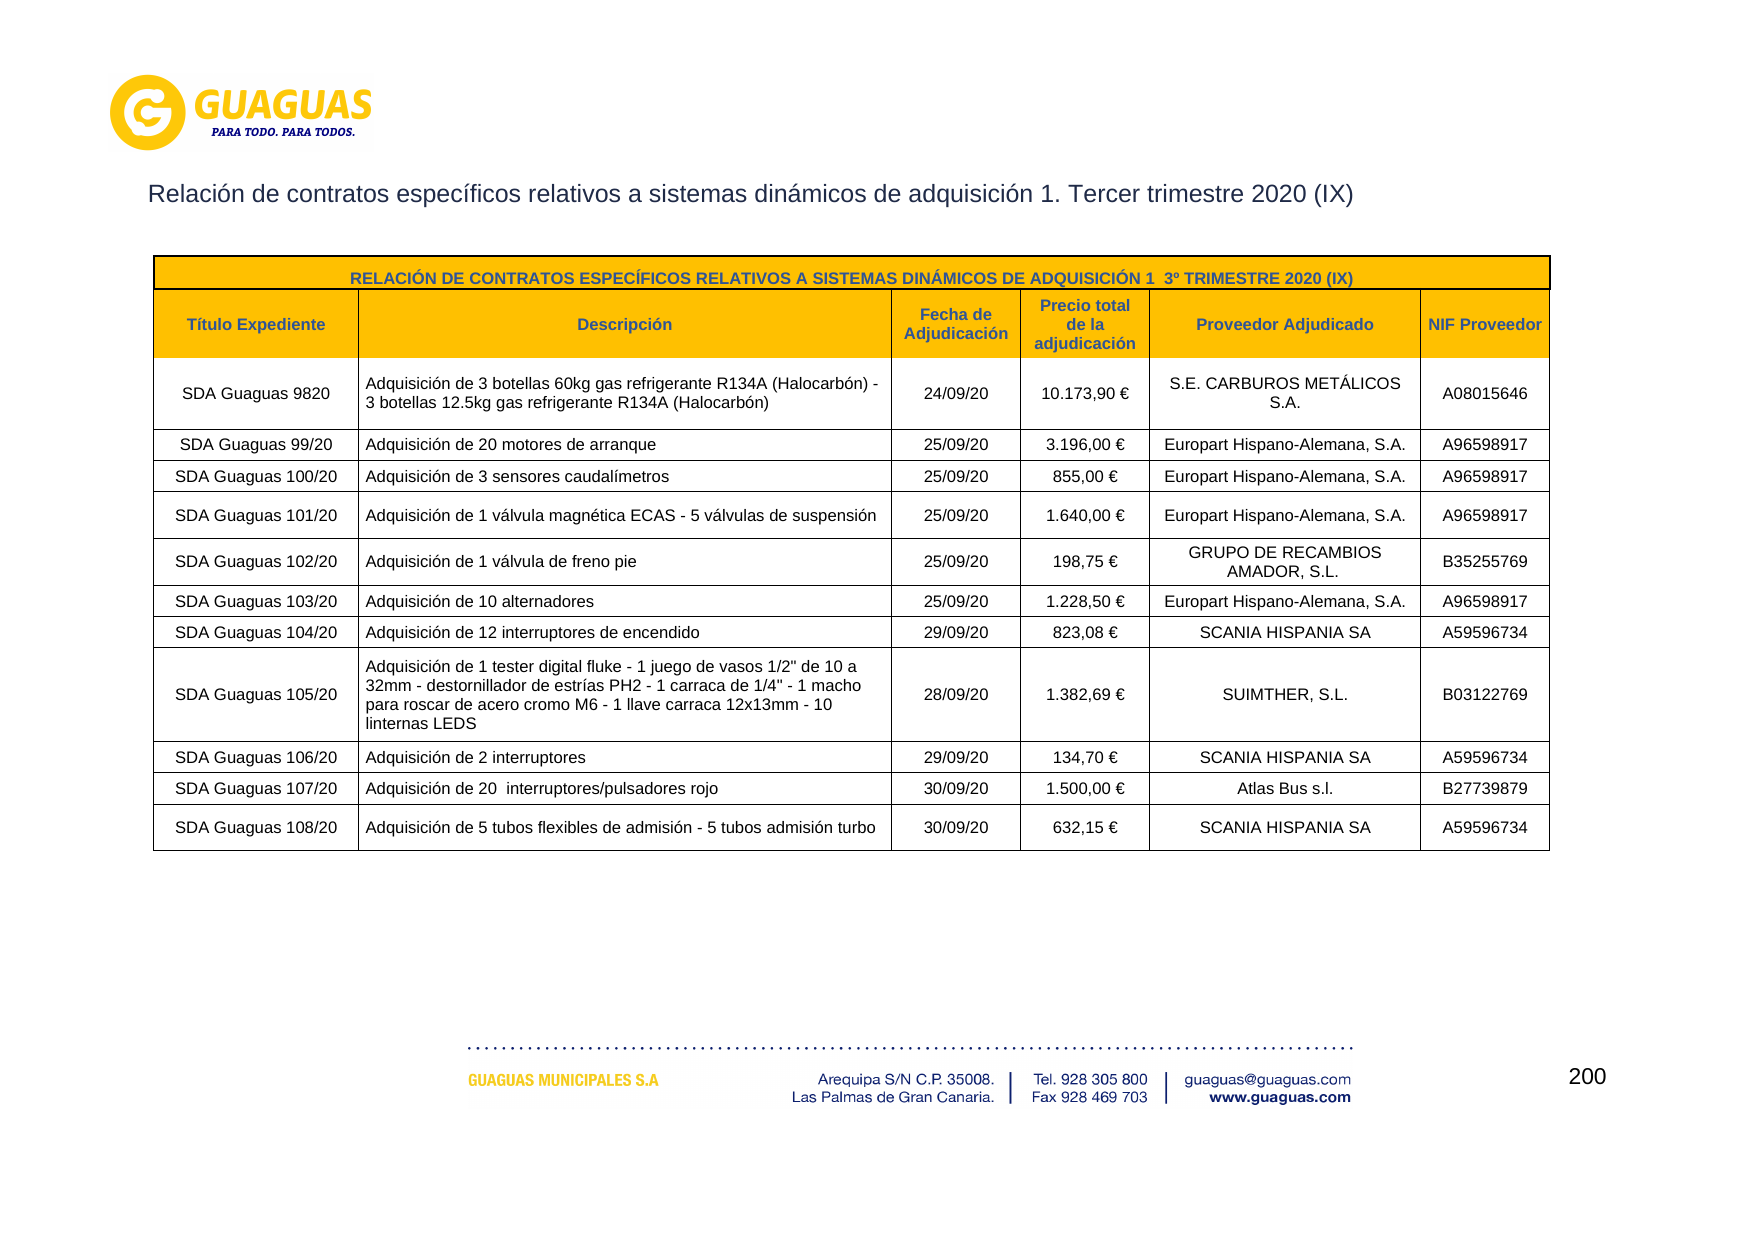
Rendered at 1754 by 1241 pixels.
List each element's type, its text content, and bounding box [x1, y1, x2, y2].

table_cell SDA Guaguas 9820 [154, 358, 358, 428]
table_cell SDA Guaguas 106/20 [154, 742, 358, 772]
table_cell 25/09/20 [892, 586, 1020, 616]
table_cell 25/09/20 [892, 492, 1020, 538]
table_cell SDA Guaguas 108/20 [154, 805, 358, 850]
table_cell NIF Proveedor [1421, 290, 1549, 358]
table_cell 10.173,90 € [1021, 358, 1149, 428]
table_cell Descripción [359, 290, 891, 358]
table_cell Adquisición de 2 interruptores [359, 742, 891, 772]
table_cell 1.500,00 € [1021, 773, 1149, 803]
table_cell SDA Guaguas 99/20 [154, 430, 358, 460]
table_cell 1.382,69 € [1021, 648, 1149, 741]
table_cell Adquisición de 3 sensores caudalímetros [359, 461, 891, 491]
table_cell 25/09/20 [892, 430, 1020, 460]
table_cell 134,70 € [1021, 742, 1149, 772]
table_cell Adquisición de 10 alternadores [359, 586, 891, 616]
table_cell Adquisición de 3 botellas 60kg gas refrigerante R134A (Halocarbón) - 3 botellas 12.5kg gas refrigerante R134A (Halocarbón) [359, 358, 891, 428]
table_cell A59596734 [1421, 805, 1549, 850]
table_cell Atlas Bus s.l. [1150, 773, 1420, 803]
table_cell 632,15 € [1021, 805, 1149, 850]
table_cell SDA Guaguas 102/20 [154, 539, 358, 585]
table_cell 198,75 € [1021, 539, 1149, 585]
table_cell Adquisición de 1 tester digital fluke - 1 juego de vasos 1/2" de 10 a 32mm - destornillador de estrías PH2 - 1 carraca de 1/4" - 1 macho para roscar de acero cromo M6 - 1 llave carraca 12x13mm - 10 linternas LEDS [359, 648, 891, 741]
table_cell Adquisición de 1 válvula de freno pie [359, 539, 891, 585]
table_cell Europart Hispano-Alemana, S.A. [1150, 492, 1420, 538]
table_cell Título Expediente [154, 290, 358, 358]
table_cell SDA Guaguas 103/20 [154, 586, 358, 616]
table_cell 25/09/20 [892, 461, 1020, 491]
table_cell Adquisición de 12 interruptores de encendido [359, 617, 891, 647]
table_header RELACIÓN DE CONTRATOS ESPECÍFICOS RELATIVOS A SISTEMAS DINÁMICOS DE ADQUISICIÓN 1 3º TRIMESTRE 2020 (IX) [155, 257, 1549, 288]
table_cell A96598917 [1421, 461, 1549, 491]
table_cell SDA Guaguas 101/20 [154, 492, 358, 538]
table_cell Adquisición de 1 válvula magnética ECAS - 5 válvulas de suspensión [359, 492, 891, 538]
table_cell 30/09/20 [892, 773, 1020, 803]
table_cell S.E. CARBUROS METÁLICOS S.A. [1150, 358, 1420, 428]
table_cell B27739879 [1421, 773, 1549, 803]
table_cell 30/09/20 [892, 805, 1020, 850]
table_cell 24/09/20 [892, 358, 1020, 428]
table_cell SDA Guaguas 100/20 [154, 461, 358, 491]
table_cell Europart Hispano-Alemana, S.A. [1150, 461, 1420, 491]
table_cell SCANIA HISPANIA SA [1150, 805, 1420, 850]
table_cell 855,00 € [1021, 461, 1149, 491]
table_cell B35255769 [1421, 539, 1549, 585]
table_cell A96598917 [1421, 492, 1549, 538]
table_cell Fecha de Adjudicación [892, 290, 1020, 358]
table_cell Adquisición de 5 tubos flexibles de admisión - 5 tubos admisión turbo [359, 805, 891, 850]
table_cell 1.640,00 € [1021, 492, 1149, 538]
table_cell SDA Guaguas 104/20 [154, 617, 358, 647]
table_cell 28/09/20 [892, 648, 1020, 741]
text Relación de contratos específicos relativos a sistemas dinámicos de adquisición 1. Tercer trimestre 2020 (IX) [148, 179, 1606, 208]
table_cell Europart Hispano-Alemana, S.A. [1150, 430, 1420, 460]
table_cell Europart Hispano-Alemana, S.A. [1150, 586, 1420, 616]
table_cell 29/09/20 [892, 617, 1020, 647]
table_cell A96598917 [1421, 430, 1549, 460]
table_cell A59596734 [1421, 742, 1549, 772]
table_cell A96598917 [1421, 586, 1549, 616]
table_cell SUIMTHER, S.L. [1150, 648, 1420, 741]
table_cell GRUPO DE RECAMBIOS AMADOR, S.L. [1150, 539, 1420, 585]
table_cell SCANIA HISPANIA SA [1150, 742, 1420, 772]
table_cell Precio total de la adjudicación [1021, 290, 1149, 358]
table_cell B03122769 [1421, 648, 1549, 741]
table_cell Adquisición de 20 interruptores/pulsadores rojo [359, 773, 891, 803]
table_cell A59596734 [1421, 617, 1549, 647]
table_cell 823,08 € [1021, 617, 1149, 647]
table_cell SCANIA HISPANIA SA [1150, 617, 1420, 647]
table_cell 3.196,00 € [1021, 430, 1149, 460]
table_cell Adquisición de 20 motores de arranque [359, 430, 891, 460]
table_cell SDA Guaguas 105/20 [154, 648, 358, 741]
table_cell 25/09/20 [892, 539, 1020, 585]
table_cell SDA Guaguas 107/20 [154, 773, 358, 803]
table_cell Proveedor Adjudicado [1150, 290, 1420, 358]
table_cell 29/09/20 [892, 742, 1020, 772]
table_cell A08015646 [1421, 358, 1549, 428]
table_cell 1.228,50 € [1021, 586, 1149, 616]
